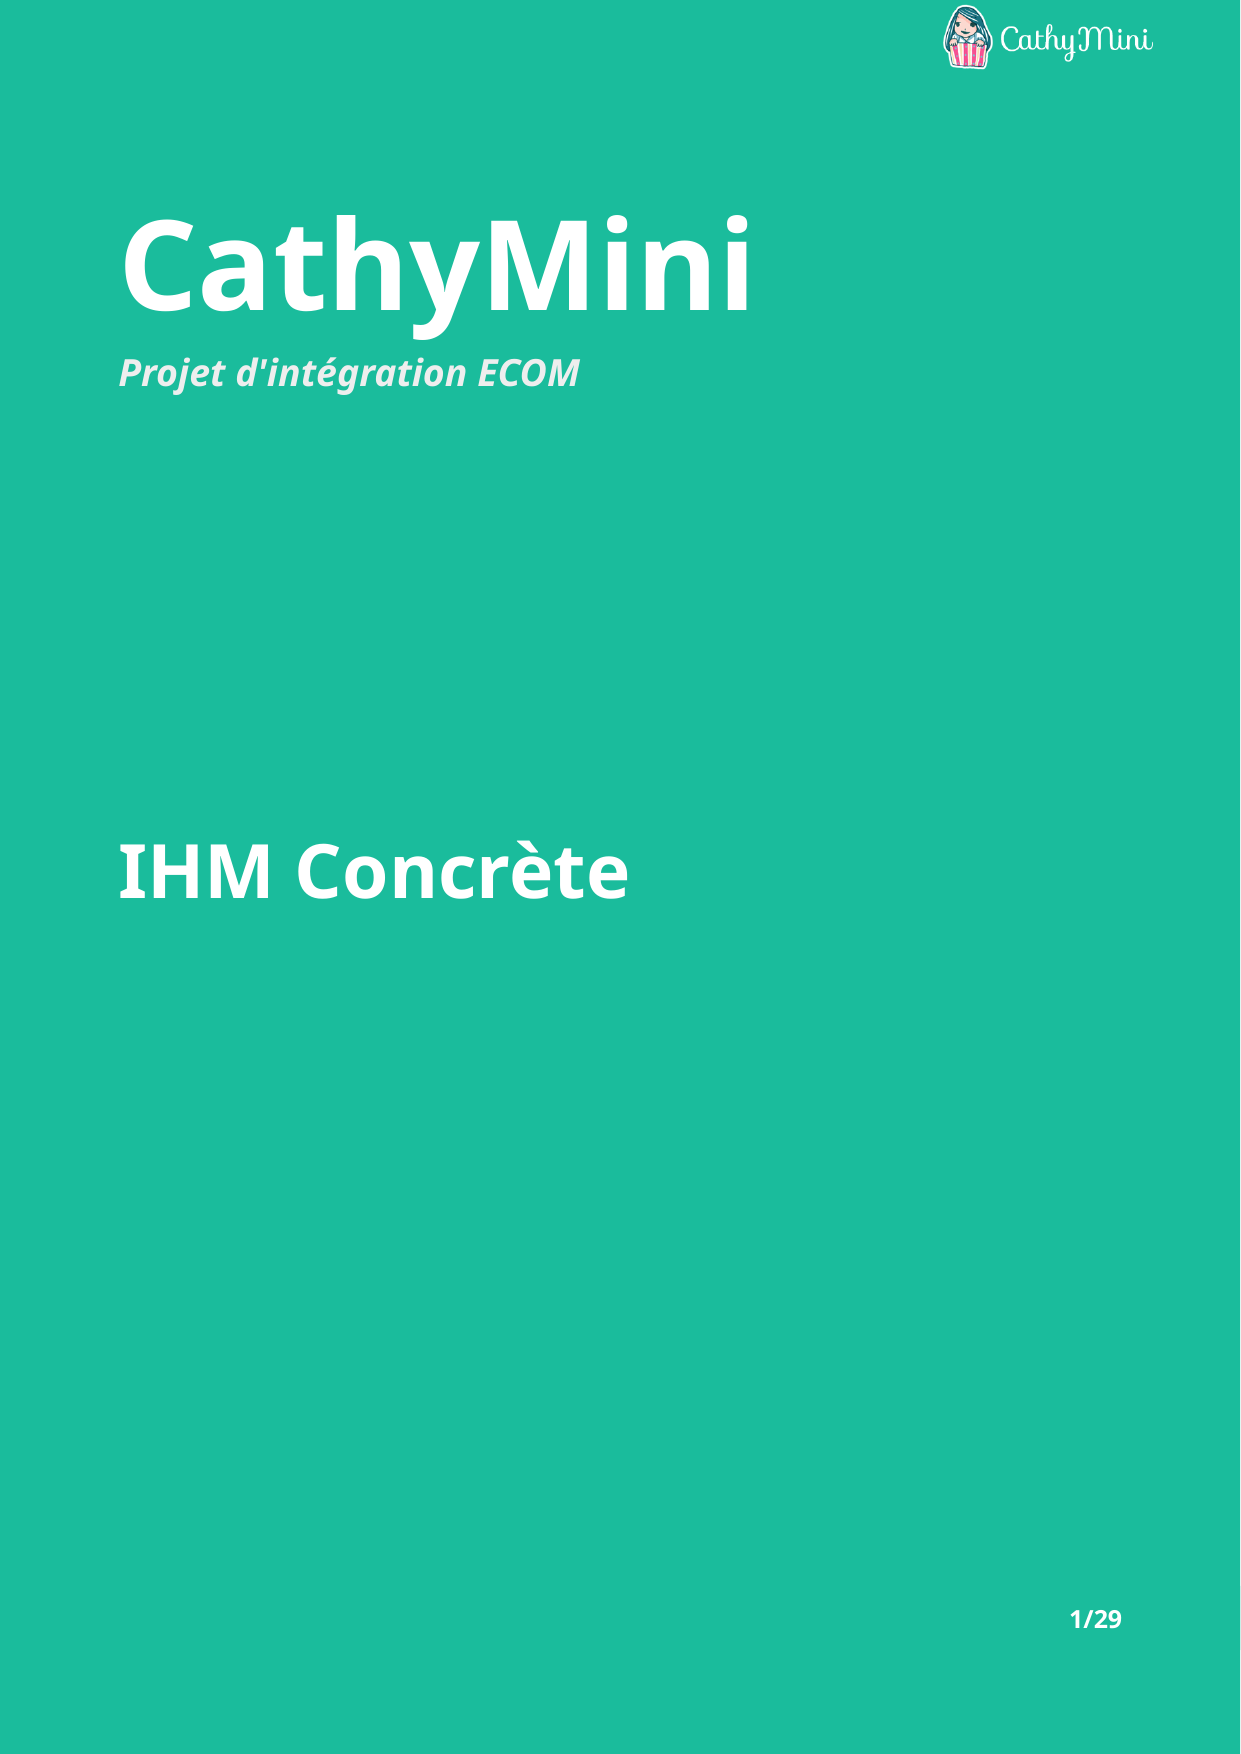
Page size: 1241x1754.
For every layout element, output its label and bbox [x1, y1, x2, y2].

picture [936, 0, 1162, 73]
